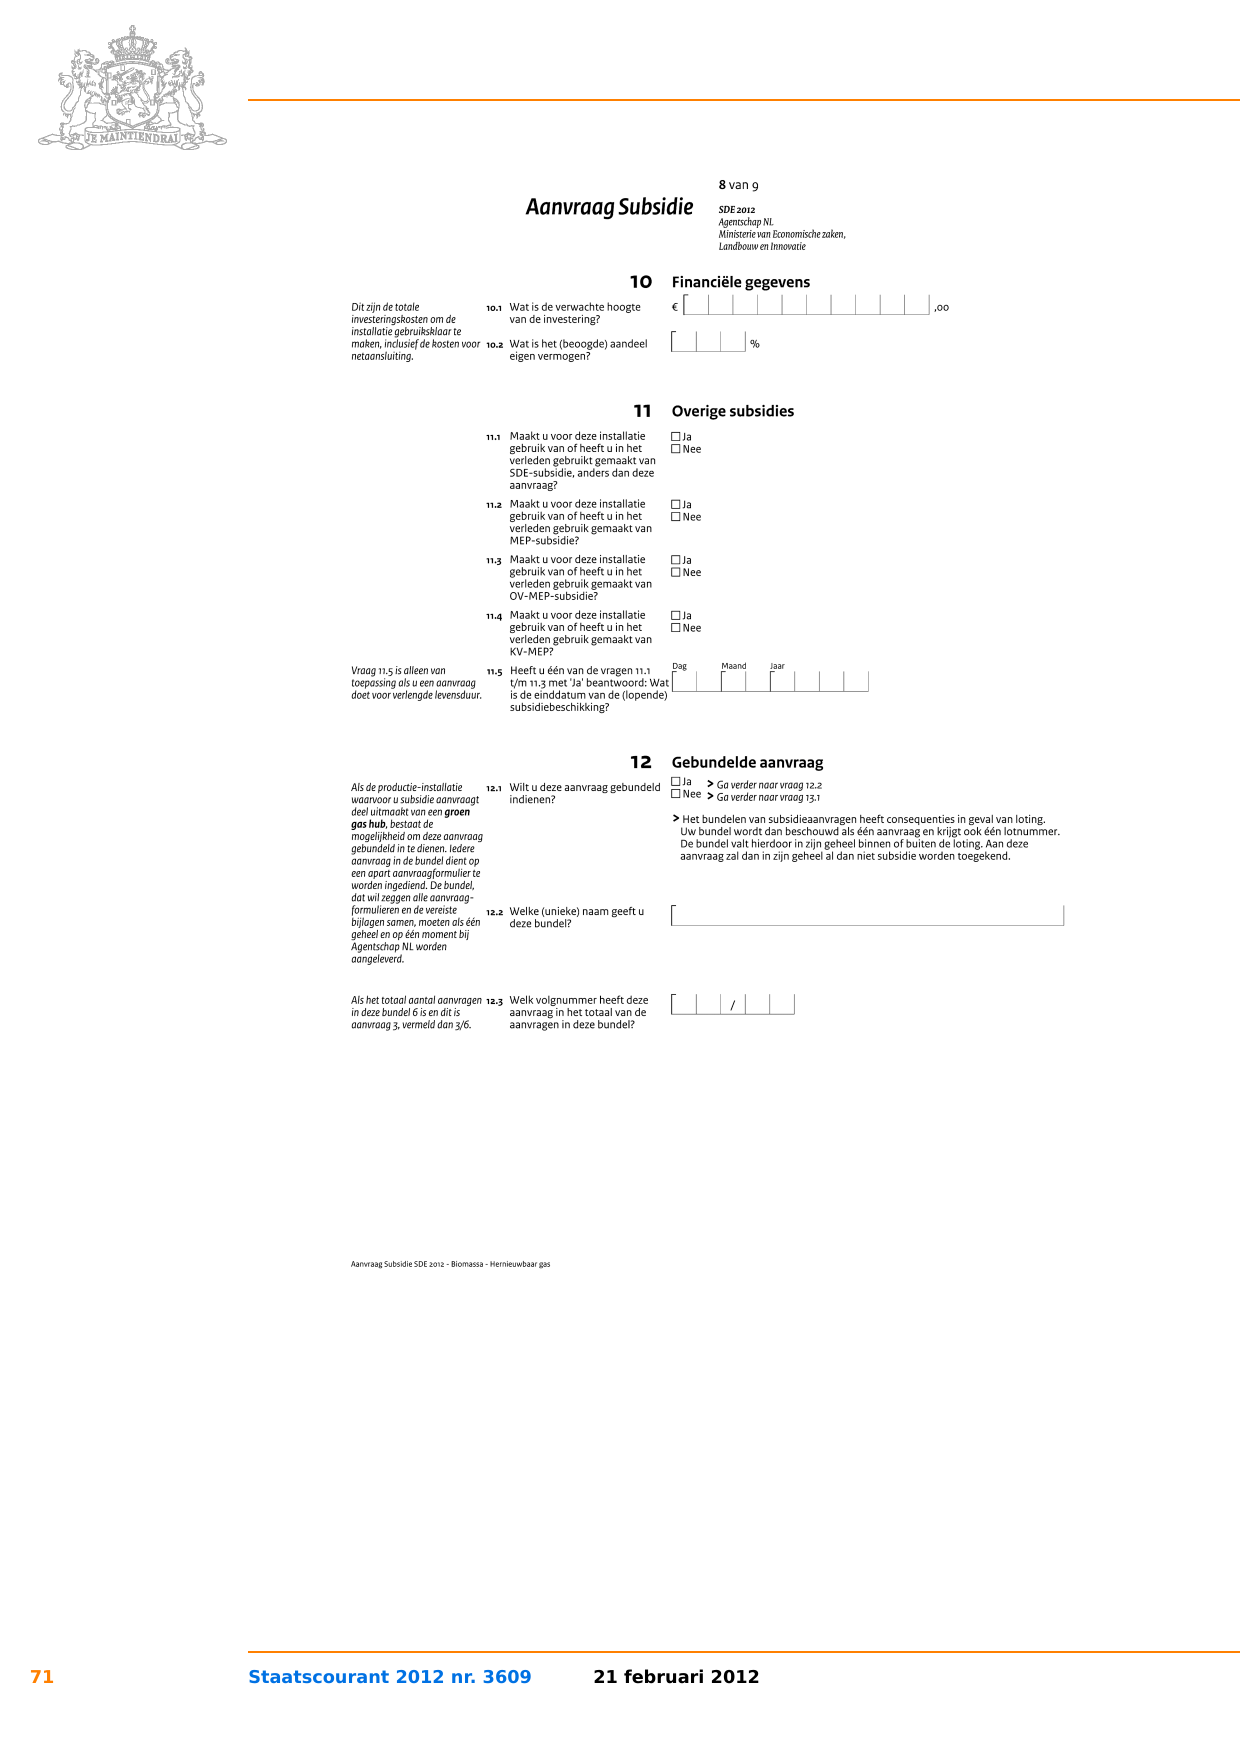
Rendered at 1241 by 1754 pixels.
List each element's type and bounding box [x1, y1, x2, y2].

picture [38, 25, 227, 150]
picture [248, 151, 1134, 1298]
